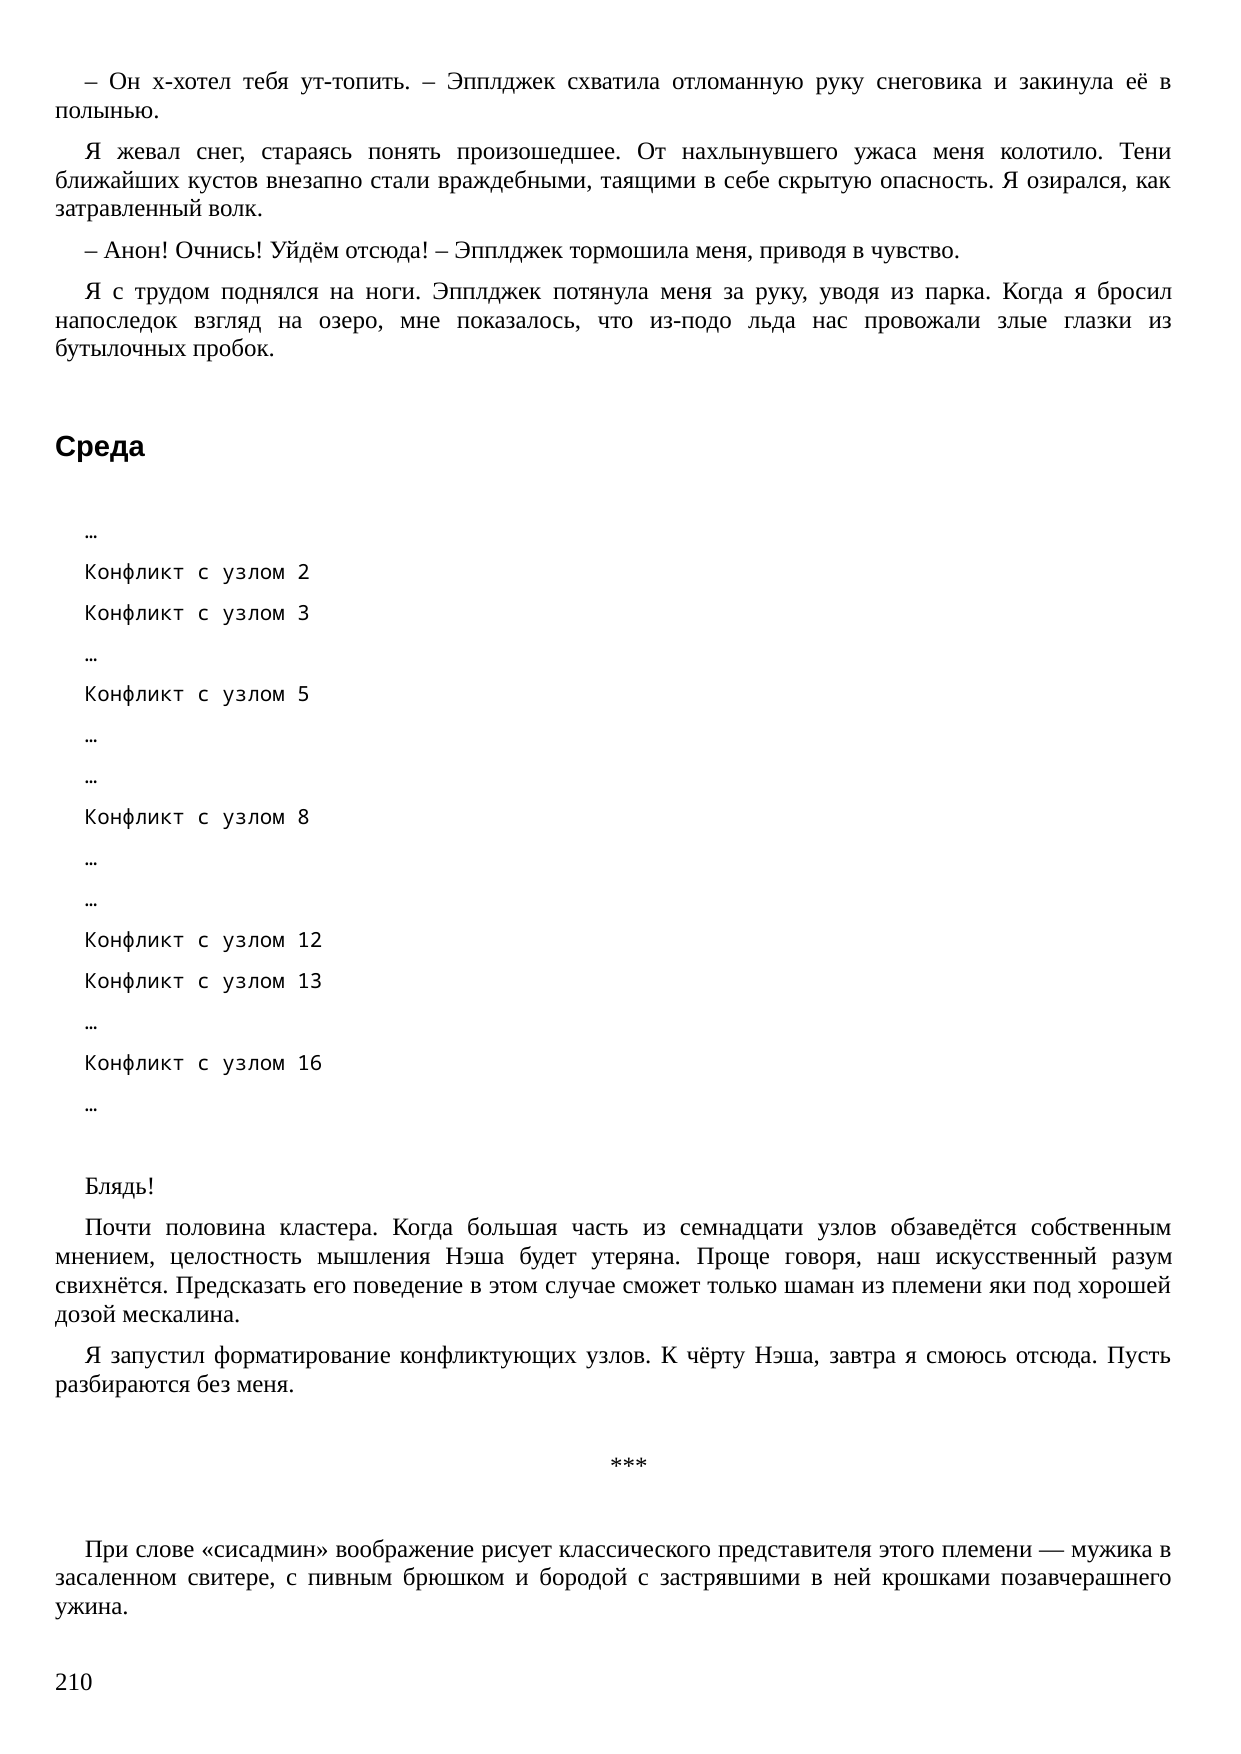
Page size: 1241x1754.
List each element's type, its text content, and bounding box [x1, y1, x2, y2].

text … [55, 1089, 1173, 1117]
text … [55, 843, 1173, 872]
text Я с трудом поднялся на ноги. Эпплджек потянула меня за руку, уводя из парка. Когда я бросил напоследок взгляд на озеро, мне показалось, что из-подо льда нас провожали злые глазки из бутылочных пробок. [55, 276, 1173, 362]
text *** [55, 1451, 1173, 1480]
text Конфликт с узлом 16 [55, 1048, 1173, 1076]
text – Он х-хотел тебя ут-топить. – Эпплджек схватила отломанную руку снеговика и закинула её в полынью. [55, 66, 1173, 123]
text Конфликт с узлом 13 [55, 966, 1173, 994]
subtitle Среда [55, 428, 1173, 462]
text Блядь! [55, 1171, 1173, 1200]
text … [55, 761, 1173, 790]
text При слове «сисадмин» воображение рисует классического представителя этого племени — мужика в засаленном свитере, с пивным брюшком и бородой с застрявшими в ней крошками позавчерашнего ужина. [55, 1534, 1173, 1620]
text … [55, 1007, 1173, 1036]
text … [55, 639, 1173, 667]
text Почти половина кластера. Когда большая часть из семнадцати узлов обзаведётся собственным мнением, целостность мышления Нэша будет утеряна. Проще говоря, наш искусственный разум свихнётся. Предсказать его поведение в этом случае сможет только шаман из племени яки под хорошей дозой мескалина. [55, 1212, 1173, 1327]
text Конфликт с узлом 3 [55, 598, 1173, 626]
text Я запустил форматирование конфликтующих узлов. К чёрту Нэша, завтра я смоюсь отсюда. Пусть разбираются без меня. [55, 1340, 1173, 1397]
text – Анон! Очнись! Уйдём отсюда! – Эпплджек тормошила меня, приводя в чувство. [55, 235, 1173, 263]
text … [55, 721, 1173, 749]
text Конфликт с узлом 8 [55, 802, 1173, 831]
text Конфликт с узлом 2 [55, 557, 1173, 585]
text Конфликт с узлом 12 [55, 925, 1173, 954]
text Конфликт с узлом 5 [55, 679, 1173, 708]
text Я жевал снег, стараясь понять произошедшее. От нахлынувшего ужаса меня колотило. Тени ближайших кустов внезапно стали враждебными, таящими в себе скрытую опасность. Я озирался, как затравленный волк. [55, 136, 1173, 222]
text … [55, 516, 1173, 544]
text … [55, 884, 1173, 913]
